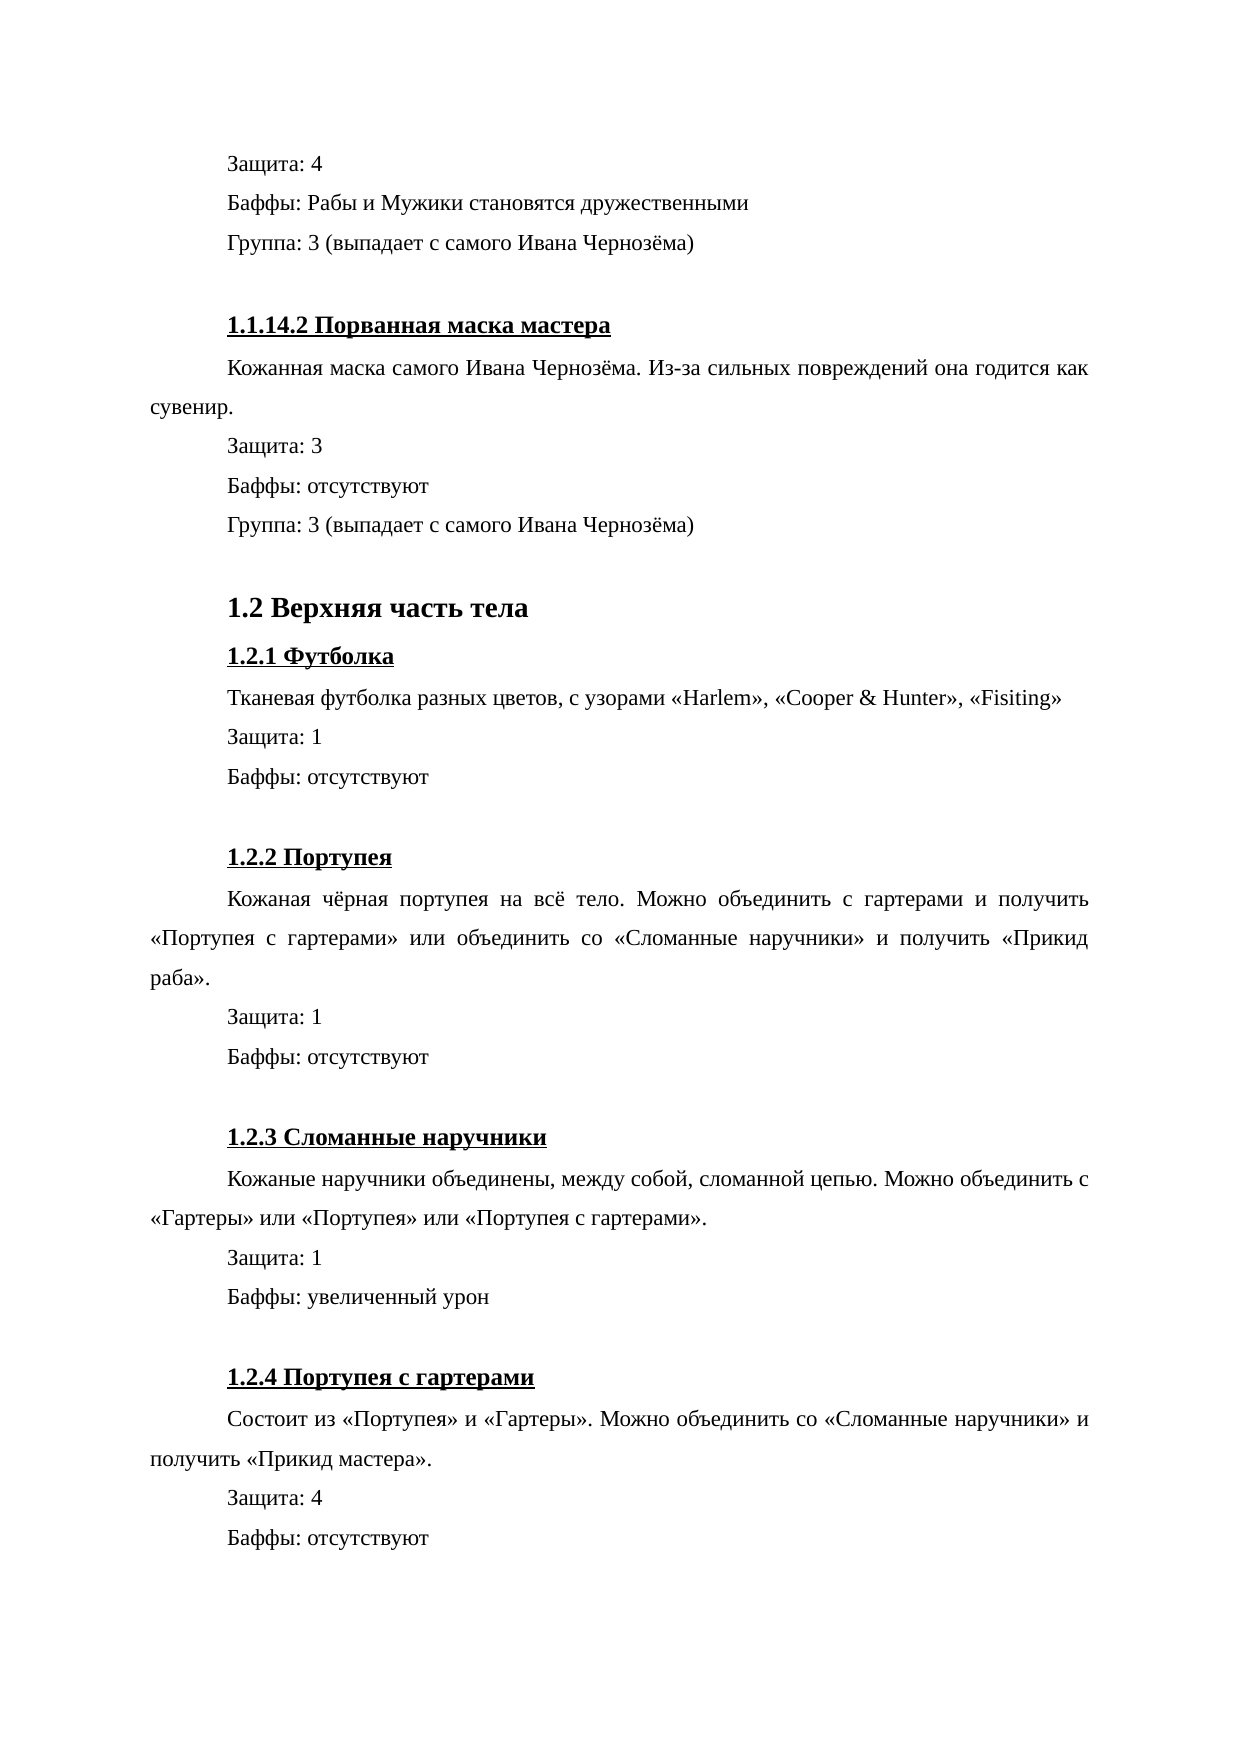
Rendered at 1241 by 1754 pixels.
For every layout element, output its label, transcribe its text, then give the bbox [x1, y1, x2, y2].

text Кожанная маска самого Ивана Чернозёма. Из-за сильных повреждений она годится как сувенир. [150, 353, 1090, 419]
text Баффы: отсутствуют [150, 472, 1090, 498]
text Защита: 4 [150, 150, 1090, 176]
text Защита: 3 [150, 432, 1090, 459]
text 1.2.2 Портупея [150, 842, 1090, 871]
text Защита: 1 [150, 1244, 1090, 1270]
text Защита: 1 [150, 723, 1090, 750]
text Защита: 4 [150, 1484, 1090, 1511]
text Баффы: увеличенный урон [150, 1283, 1090, 1310]
text Баффы: отсутствуют [150, 763, 1090, 789]
text Кожаная чёрная портупея на всё тело. Можно объединить с гартерами и получить «Портупея с гартерами» или объединить со «Сломанные наручники» и получить «Прикид раба». [150, 885, 1090, 990]
text 1.1.14.2 Порванная маска мастера [150, 310, 1090, 339]
text Защита: 1 [150, 1003, 1090, 1030]
text Тканевая футболка разных цветов, с узорами «Harlem», «Cooper & Hunter», «Fisiting» [150, 684, 1090, 710]
text Группа: 3 (выпадает с самого Ивана Чернозёма) [150, 229, 1090, 255]
text 1.2.3 Сломанные наручники [150, 1122, 1090, 1151]
text Баффы: Рабы и Мужики становятся дружественными [150, 189, 1090, 216]
text Баффы: отсутствуют [150, 1524, 1090, 1550]
text 1.2.4 Портупея с гартерами [150, 1362, 1090, 1391]
text Кожаные наручники объединены, между собой, сломанной цепью. Можно объединить с «Гартеры» или «Портупея» или «Портупея с гартерами». [150, 1165, 1090, 1231]
text 1.2 Верхняя часть тела [150, 590, 1090, 624]
text Состоит из «Портупея» и «Гартеры». Можно объединить со «Сломанные наручники» и получить «Прикид мастера». [150, 1405, 1090, 1471]
text Группа: 3 (выпадает с самого Ивана Чернозёма) [150, 511, 1090, 538]
text 1.2.1 Футболка [150, 641, 1090, 669]
text Баффы: отсутствуют [150, 1043, 1090, 1069]
